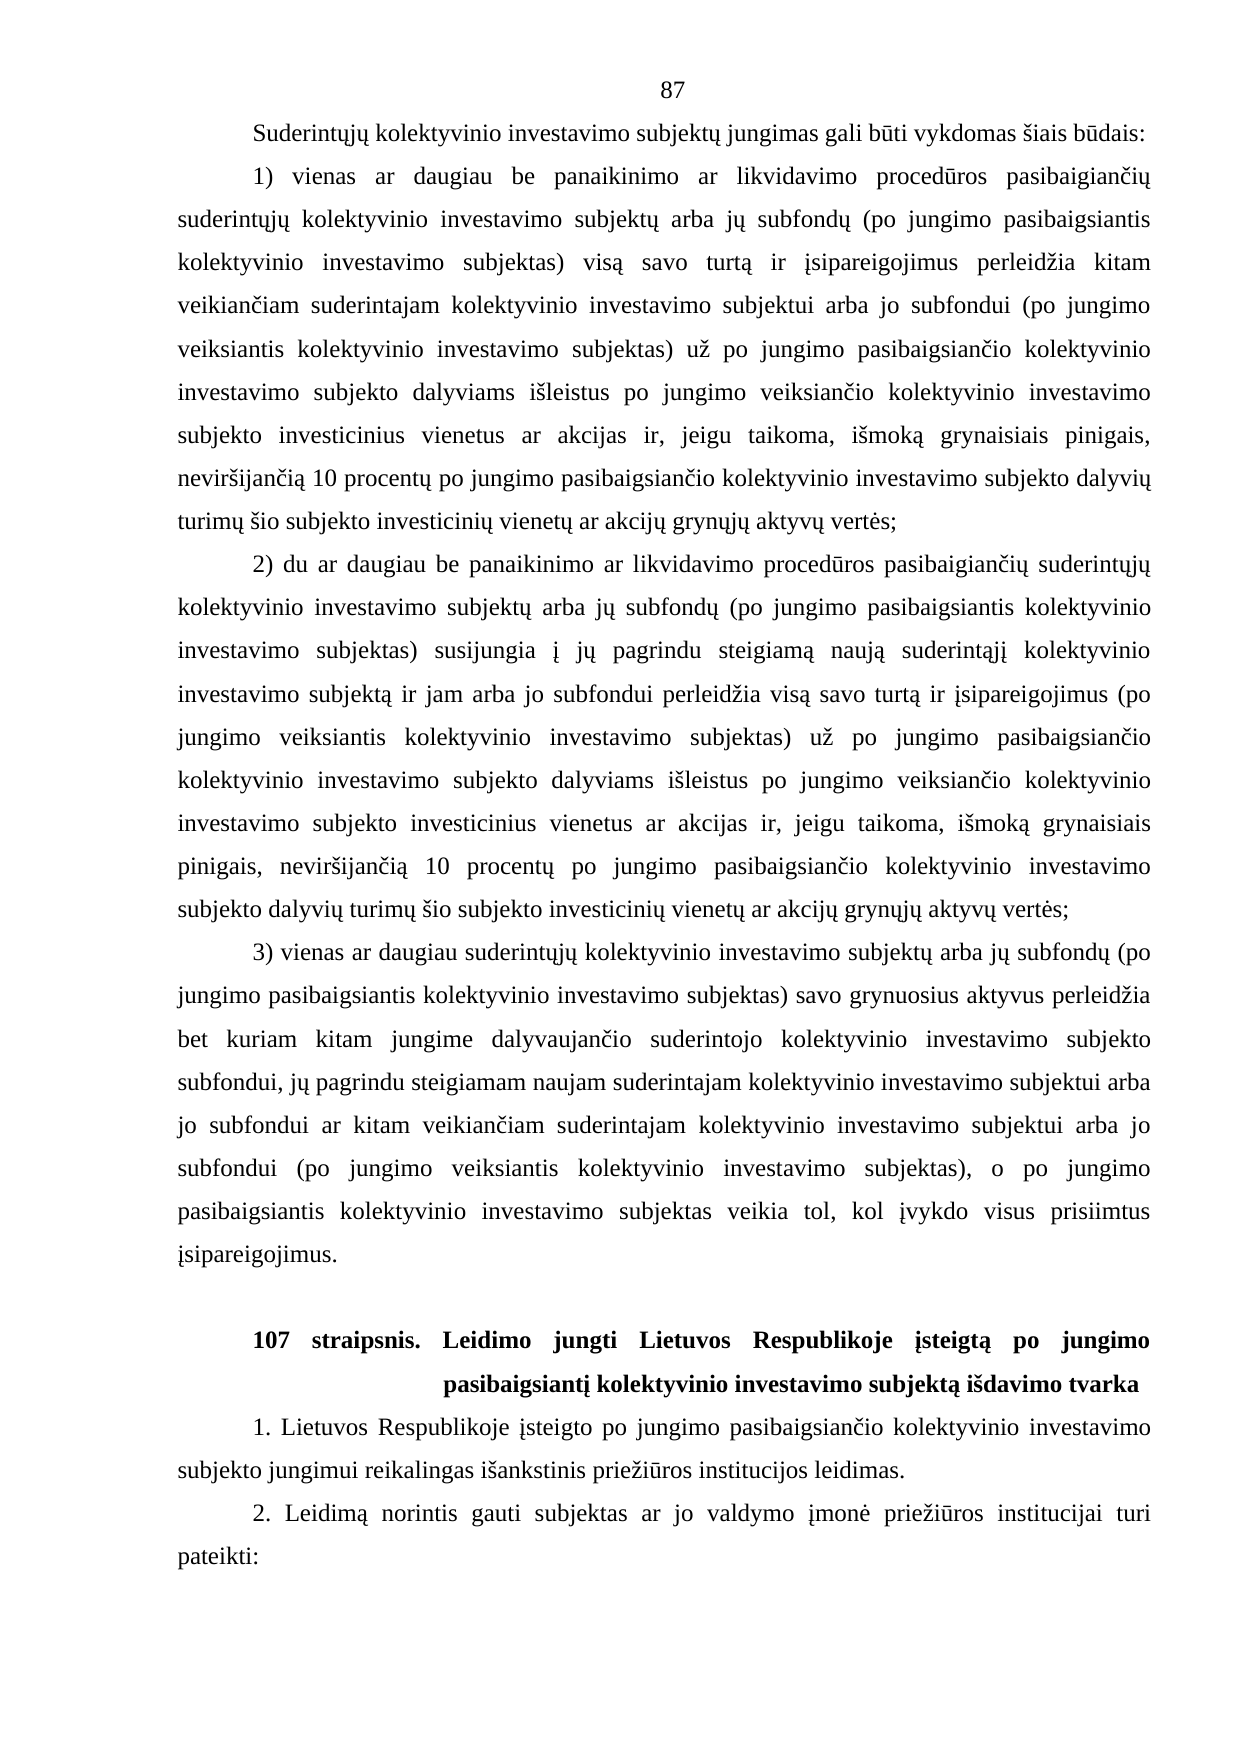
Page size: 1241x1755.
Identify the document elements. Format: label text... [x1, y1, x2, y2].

text 1. Lietuvos Respublikoje įsteigto po jungimo pasibaigsiančio kolektyvinio investavimo subjekto jungimui reikalingas išankstinis priežiūros institucijos leidimas. [177, 1412, 1152, 1484]
text 2) du ar daugiau be panaikinimo ar likvidavimo procedūros pasibaigiančių suderintųjų kolektyvinio investavimo subjektų arba jų subfondų (po jungimo pasibaigsiantis kolektyvinio investavimo subjektas) susijungia į jų pagrindu steigiamą naują suderintąjį kolektyvinio investavimo subjektą ir jam arba jo subfondui perleidžia visą savo turtą ir įsipareigojimus (po jungimo veiksiantis kolektyvinio investavimo subjektas) už po jungimo pasibaigsiančio kolektyvinio investavimo subjekto dalyviams išleistus po jungimo veiksiančio kolektyvinio investavimo subjekto investicinius vienetus ar akcijas ir, jeigu taikoma, išmoką grynaisiais pinigais, neviršijančią 10 procentų po jungimo pasibaigsiančio kolektyvinio investavimo subjekto dalyvių turimų šio subjekto investicinių vienetų ar akcijų grynųjų aktyvų vertės; [177, 549, 1152, 923]
text 107 straipsnis. Leidimo jungti Lietuvos Respublikoje įsteigtą po jungimo pasibaigsiantį kolektyvinio investavimo subjektą išdavimo tvarka [252, 1326, 1152, 1397]
text 1) vienas ar daugiau be panaikinimo ar likvidavimo procedūros pasibaigiančių suderintųjų kolektyvinio investavimo subjektų arba jų subfondų (po jungimo pasibaigsiantis kolektyvinio investavimo subjektas) visą savo turtą ir įsipareigojimus perleidžia kitam veikiančiam suderintajam kolektyvinio investavimo subjektui arba jo subfondui (po jungimo veiksiantis kolektyvinio investavimo subjektas) už po jungimo pasibaigsiančio kolektyvinio investavimo subjekto dalyviams išleistus po jungimo veiksiančio kolektyvinio investavimo subjekto investicinius vienetus ar akcijas ir, jeigu taikoma, išmoką grynaisiais pinigais, neviršijančią 10 procentų po jungimo pasibaigsiančio kolektyvinio investavimo subjekto dalyvių turimų šio subjekto investicinių vienetų ar akcijų grynųjų aktyvų vertės; [177, 161, 1152, 535]
text 2. Leidimą norintis gauti subjektas ar jo valdymo įmonė priežiūros institucijai turi pateikti: [177, 1498, 1152, 1570]
text 3) vienas ar daugiau suderintųjų kolektyvinio investavimo subjektų arba jų subfondų (po jungimo pasibaigsiantis kolektyvinio investavimo subjektas) savo grynuosius aktyvus perleidžia bet kuriam kitam jungime dalyvaujančio suderintojo kolektyvinio investavimo subjekto subfondui, jų pagrindu steigiamam naujam suderintajam kolektyvinio investavimo subjektui arba jo subfondui ar kitam veikiančiam suderintajam kolektyvinio investavimo subjektui arba jo subfondui (po jungimo veiksiantis kolektyvinio investavimo subjektas), o po jungimo pasibaigsiantis kolektyvinio investavimo subjektas veikia tol, kol įvykdo visus prisiimtus įsipareigojimus. [177, 937, 1152, 1268]
text Suderintųjų kolektyvinio investavimo subjektų jungimas gali būti vykdomas šiais būdais: [177, 118, 1152, 147]
